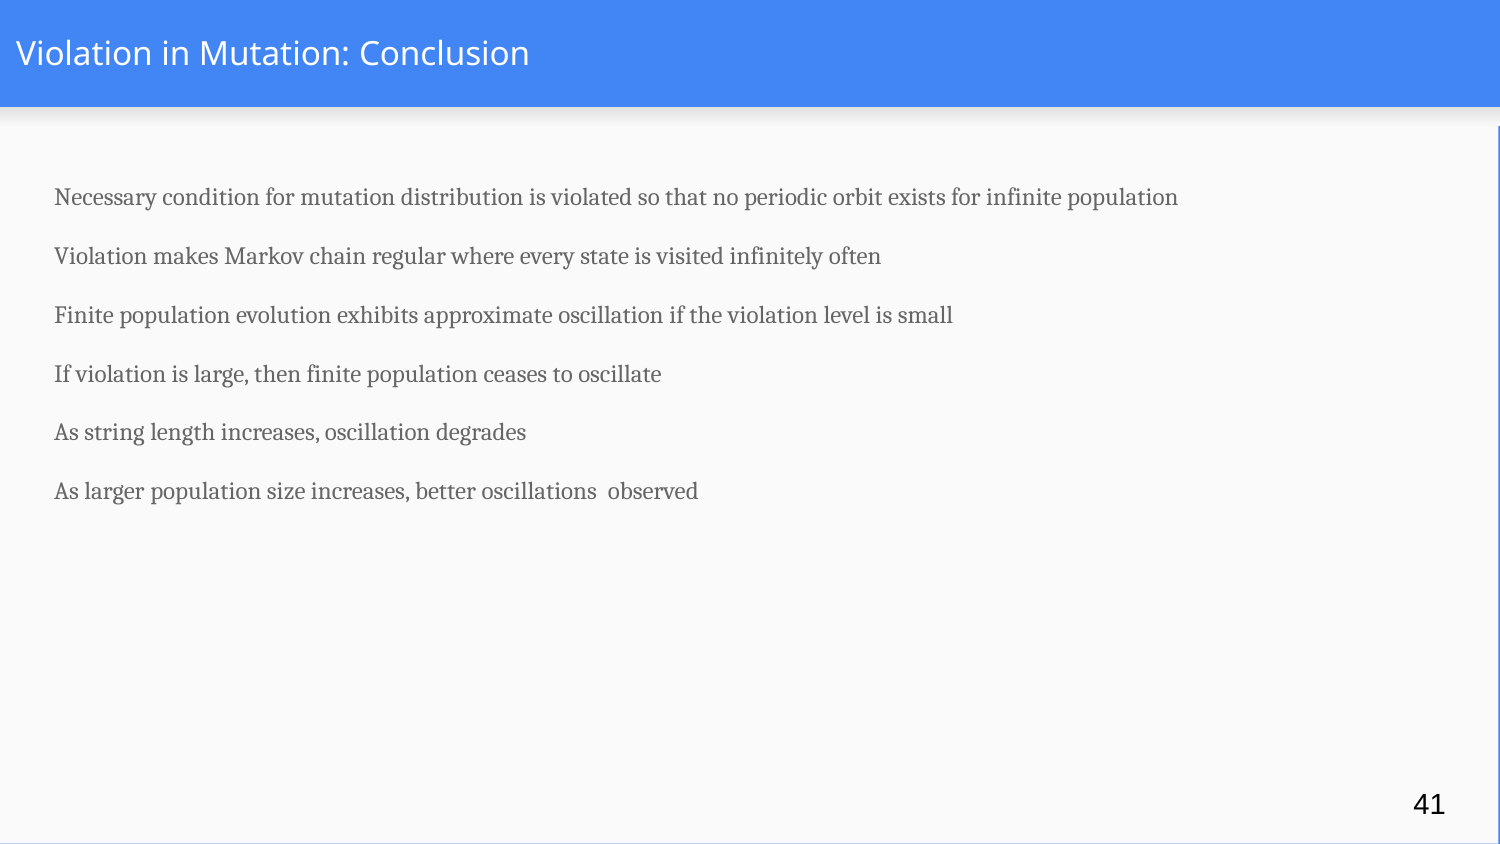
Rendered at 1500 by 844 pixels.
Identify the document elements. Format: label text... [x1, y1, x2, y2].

title Violation in Mutation: Conclusion [16, 2, 1464, 102]
text_box Necessary condition for mutation distribution is violated so that no periodic orbit exists for infinite population Violation makes Markov chain regular where every state is visited infinitely often Finite population evolution exhibits approximate oscillation if the violation level is small If violation is large, then finite population ceases to oscillate As string length increases, oscillation degrades As larger population size increases, better oscillations observed [39, 175, 1299, 663]
